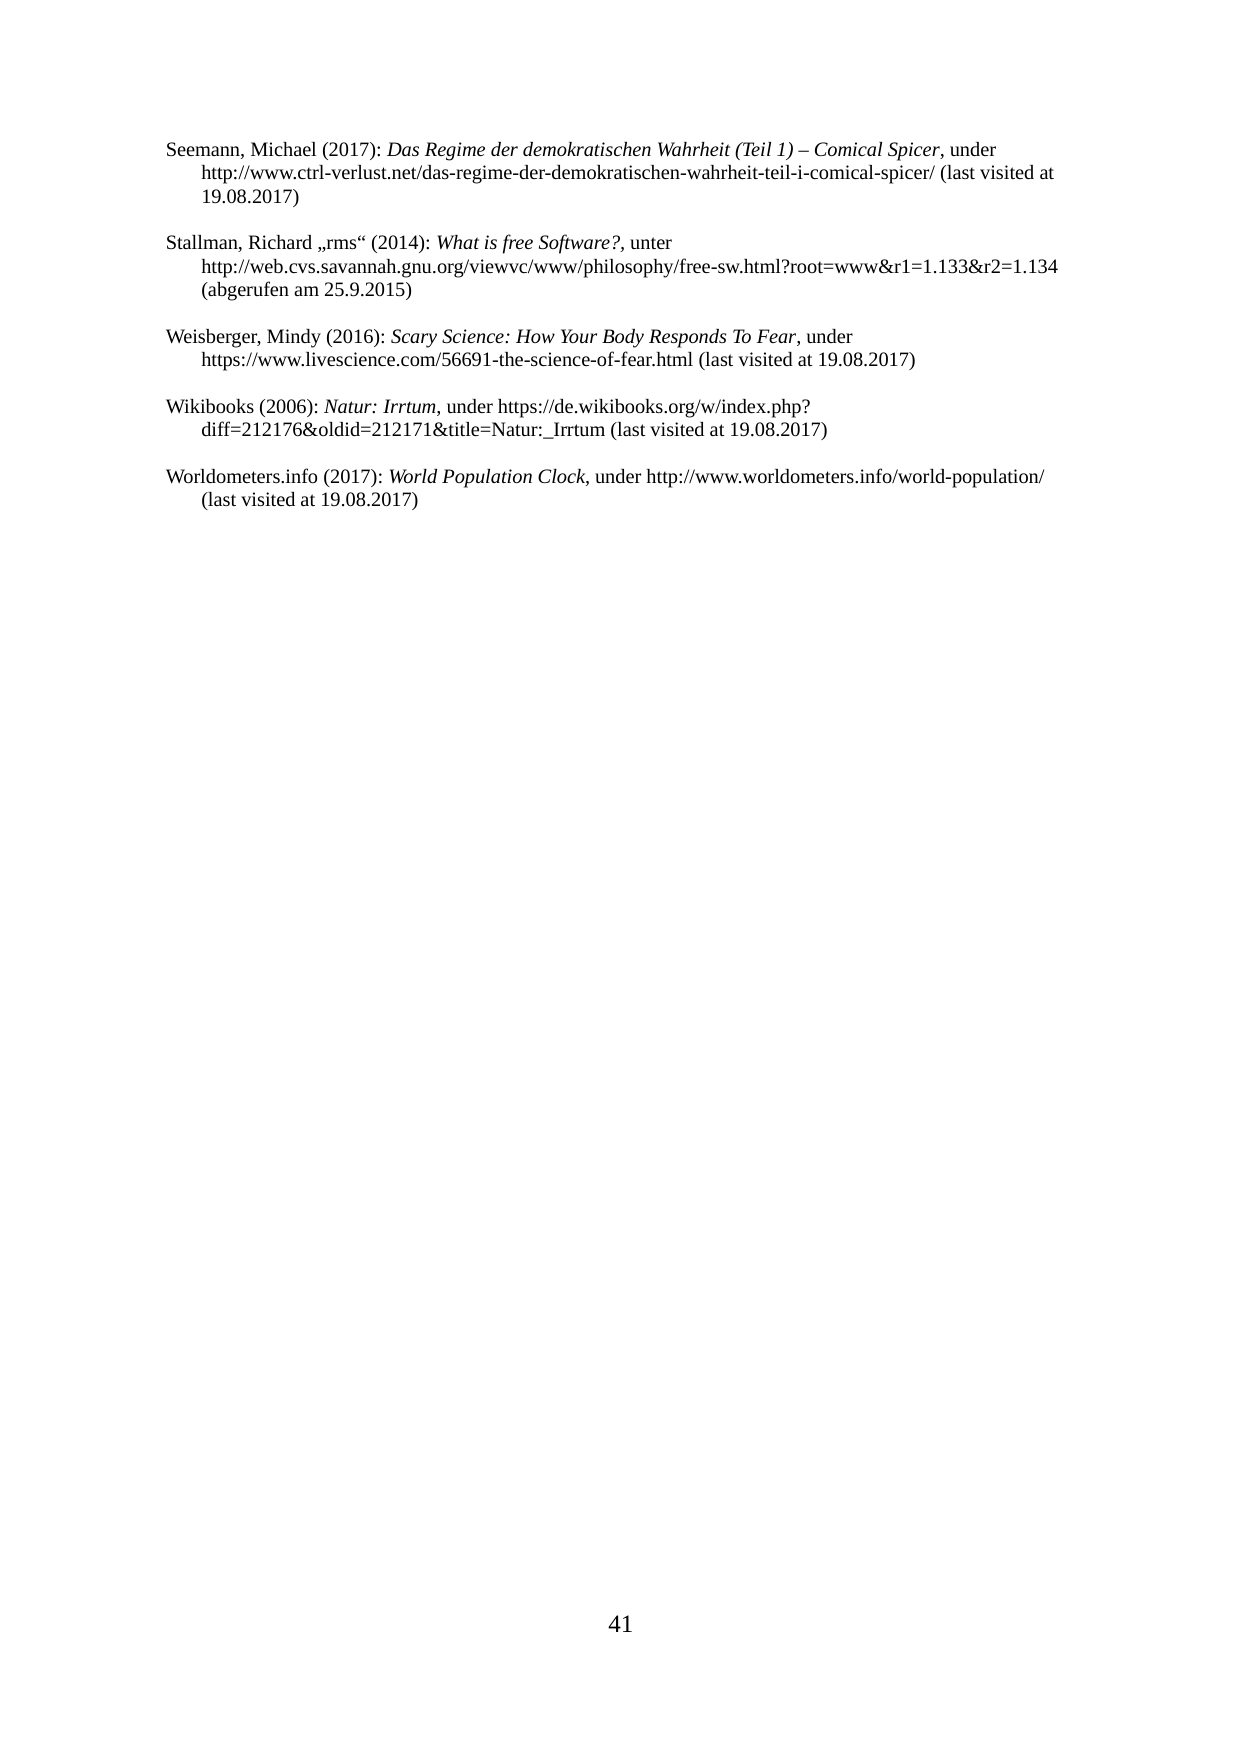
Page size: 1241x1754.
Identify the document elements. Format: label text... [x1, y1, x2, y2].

text Stallman, Richard „rms“ (2014): What is free Software?, unter http://web.cvs.savannah.gnu.org/viewvc/www/philosophy/free-sw.html?root=www&r1=1.133&r2=1.134 (abgerufen am 25.9.2015) [166, 231, 1075, 301]
text Seemann, Michael (2017): Das Regime der demokratischen Wahrheit (Teil 1) – Comical Spicer, under http://www.ctrl-verlust.net/das-regime-der-demokratischen-wahrheit-teil-i-comical-spicer/ (last visited at 19.08.2017) [166, 137, 1075, 207]
text Worldometers.info (2017): World Population Clock, under http://www.worldometers.info/world-population/ (last visited at 19.08.2017) [166, 464, 1075, 511]
text Wikibooks (2006): Natur: Irrtum, under https://de.wikibooks.org/w/index.php?diff=212176&oldid=212171&title=Natur:_Irrtum (last visited at 19.08.2017) [166, 394, 1075, 441]
text Weisberger, Mindy (2016): Scary Science: How Your Body Responds To Fear, under https://www.livescience.com/56691-the-science-of-fear.html (last visited at 19.08.2017) [166, 324, 1075, 371]
